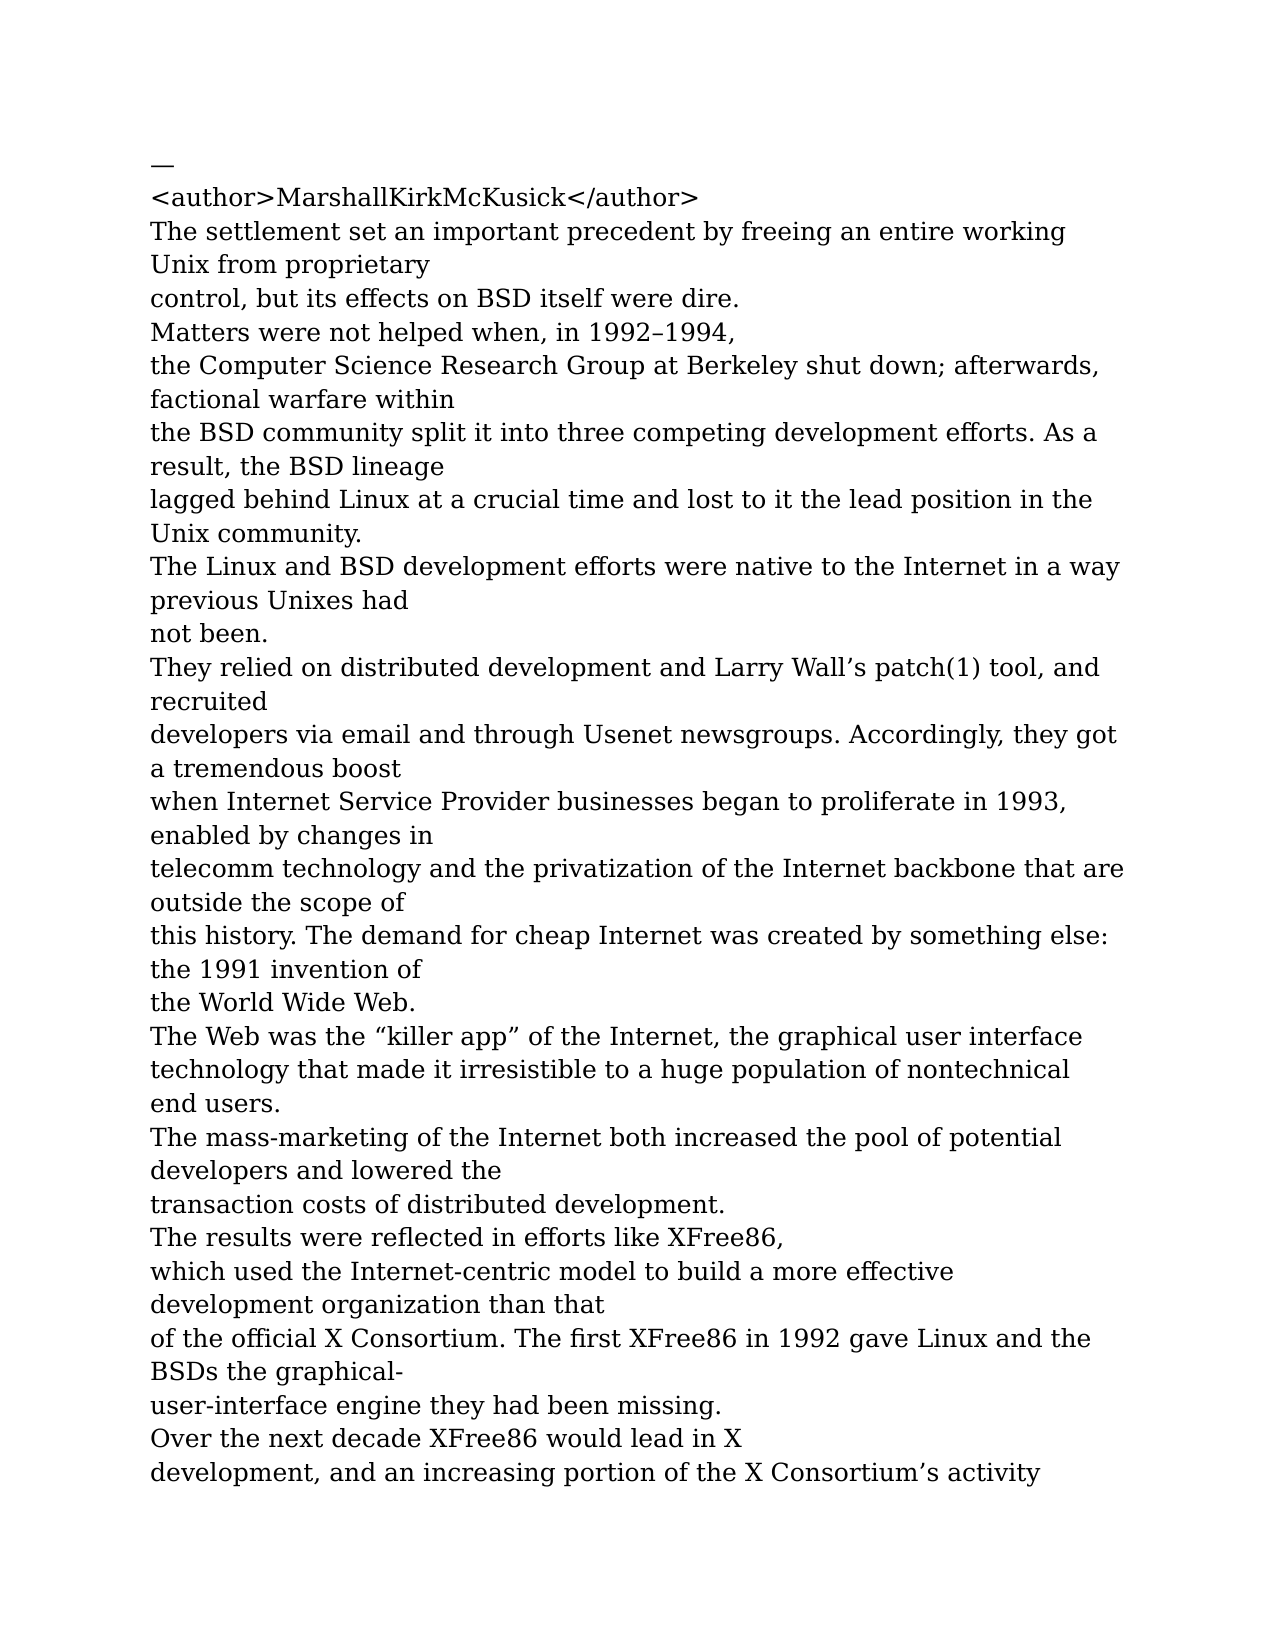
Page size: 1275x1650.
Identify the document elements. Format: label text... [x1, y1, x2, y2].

text Matters were not helped when, in 1992–1994, [150, 318, 1125, 347]
text The Web was the “killer app” of the Internet, the graphical user interface [150, 1022, 1125, 1051]
text when Internet Service Provider businesses began to proliferate in 1993, enabled by changes in [150, 787, 1125, 850]
text The results were reflected in efforts like XFree86, [150, 1223, 1125, 1252]
text the Computer Science Research Group at Berkeley shut down; afterwards, factional warfare within [150, 351, 1125, 414]
text the World Wide Web. [150, 988, 1125, 1018]
text <author>MarshallKirkMcKusick</author> [150, 183, 1125, 213]
text not been. [150, 619, 1125, 649]
text The Linux and BSD development efforts were native to the Internet in a way previous Unixes had [150, 552, 1125, 615]
text which used the Internet-centric model to build a more effective development organization than that [150, 1257, 1125, 1319]
text The mass-marketing of the Internet both increased the pool of potential developers and lowered the [150, 1123, 1125, 1185]
text this history. The demand for cheap Internet was created by something else: the 1991 invention of [150, 921, 1125, 984]
text They relied on distributed development and Larry Wall’s patch(1) tool, and recruited [150, 653, 1125, 716]
text control, but its effects on BSD itself were dire. [150, 284, 1125, 313]
text — [150, 150, 1125, 179]
text transaction costs of distributed development. [150, 1190, 1125, 1219]
text lagged behind Linux at a crucial time and lost to it the lead position in the Unix community. [150, 485, 1125, 548]
text development, and an increasing portion of the X Consortium’s activity [150, 1458, 1125, 1487]
text the BSD community split it into three competing development efforts. As a result, the BSD lineage [150, 418, 1125, 481]
text Over the next decade XFree86 would lead in X [150, 1424, 1125, 1454]
text telecomm technology and the privatization of the Internet backbone that are outside the scope of [150, 854, 1125, 917]
text of the official X Consortium. The first XFree86 in 1992 gave Linux and the BSDs the graphical- [150, 1324, 1125, 1387]
text The settlement set an important precedent by freeing an entire working Unix from proprietary [150, 217, 1125, 280]
text developers via email and through Usenet newsgroups. Accordingly, they got a tremendous boost [150, 720, 1125, 783]
text user-interface engine they had been missing. [150, 1391, 1125, 1420]
text technology that made it irresistible to a huge population of nontechnical end users. [150, 1056, 1125, 1118]
